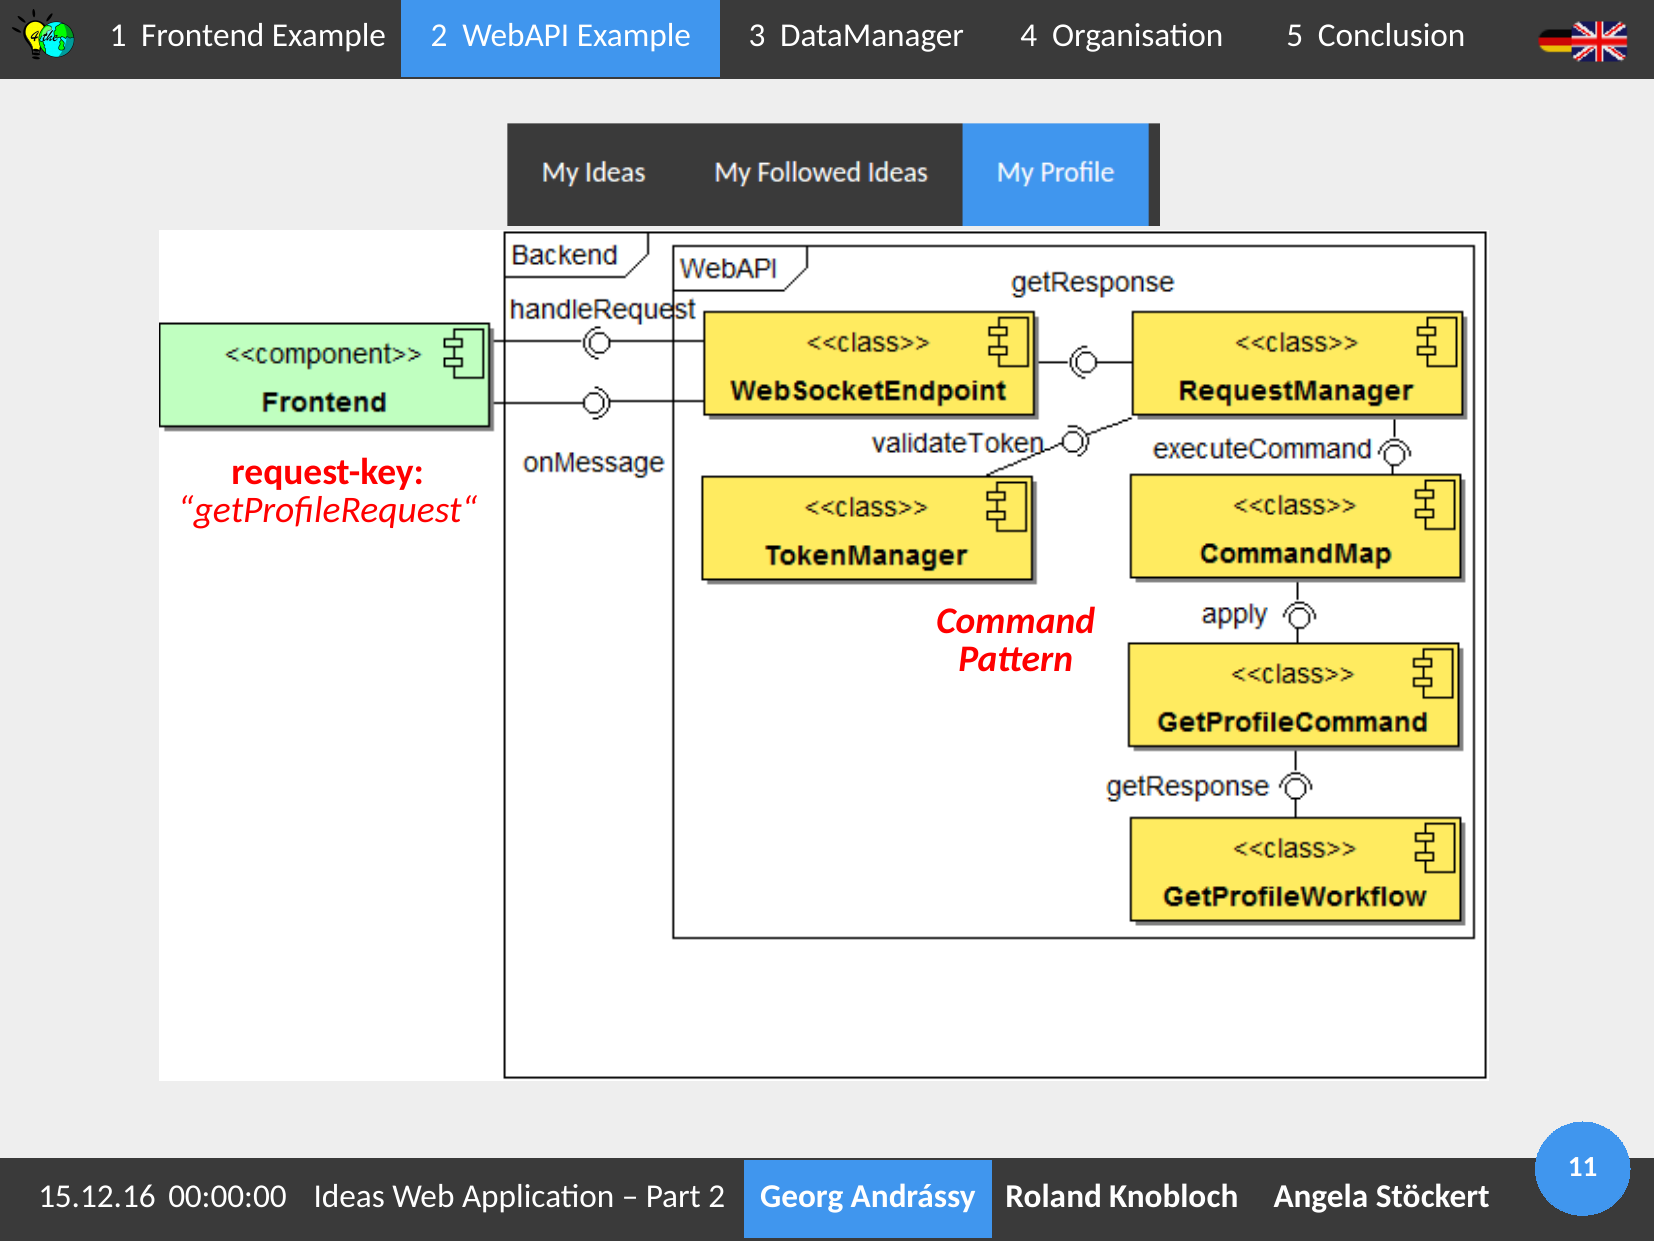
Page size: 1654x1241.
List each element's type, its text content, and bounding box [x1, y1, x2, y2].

text_box Angela Stöckert [1251, 1160, 1512, 1238]
text_box 3 DataManager [720, 0, 992, 77]
picture [159, 230, 1489, 1081]
text_box Ideas Web Application – Part 2 [307, 1160, 733, 1238]
picture [506, 122, 1160, 226]
text_box request-key: “getProfileRequest“ [147, 448, 508, 590]
text_box Georg Andrássy [744, 1160, 992, 1238]
text_box 4 Organisation [992, 0, 1251, 77]
picture [1536, 18, 1629, 64]
text_box 1 Frontend Example [94, 0, 401, 77]
picture [2, 0, 83, 79]
text_box Roland Knobloch [992, 1160, 1251, 1238]
text_box 2 WebAPI Example [401, 0, 720, 77]
text_box 5 Conclusion [1251, 0, 1501, 77]
text_box Command Pattern [874, 598, 1158, 697]
